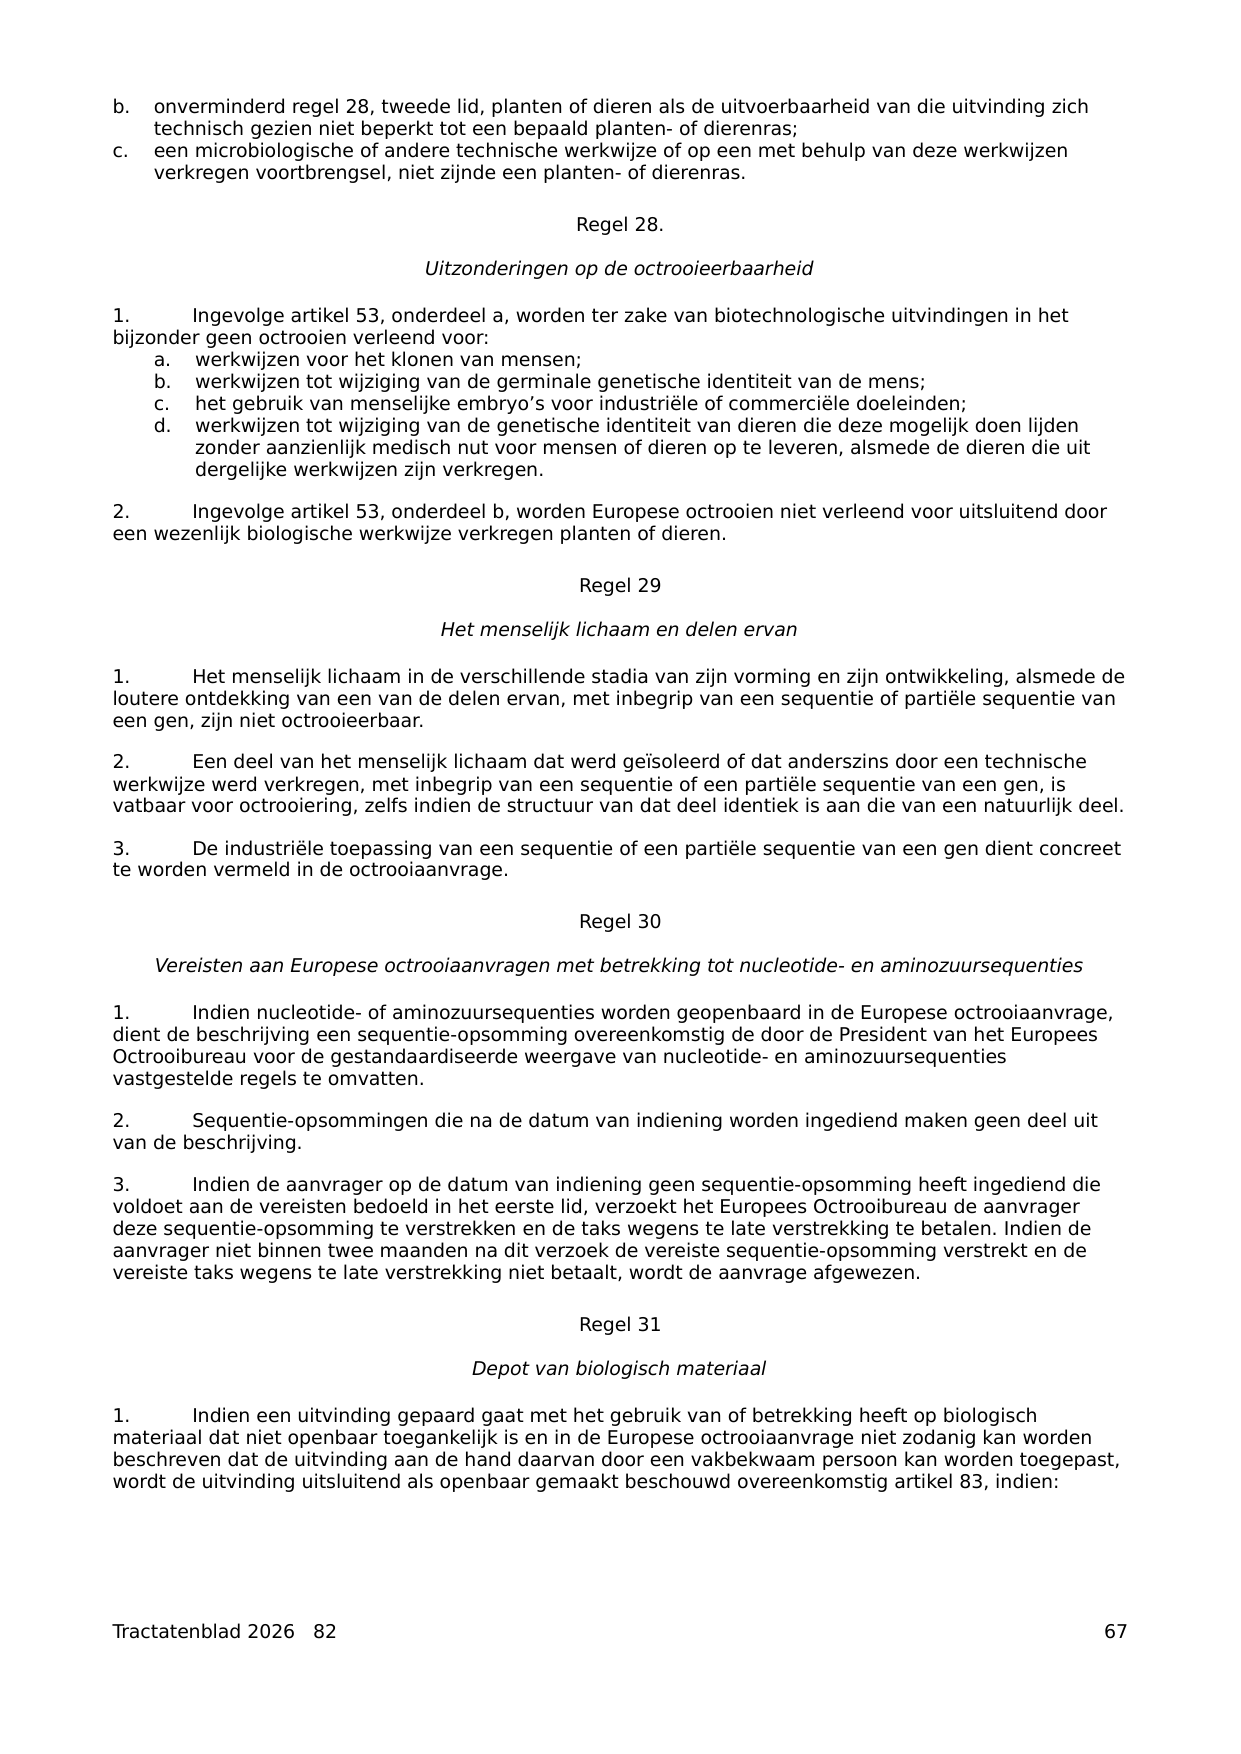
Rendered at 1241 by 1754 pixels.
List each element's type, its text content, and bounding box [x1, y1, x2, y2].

subtitle Regel 29 Het menselijk lichaam en delen ervan [112, 574, 1128, 641]
text d. werkwijzen tot wijziging van de genetische identiteit van dieren die deze mogelijk doen lijden zonder aanzienlijk medisch nut voor mensen of dieren op te leveren, alsmede de dieren die uit dergelijke werkwijzen zijn verkregen. [153, 415, 1128, 481]
text 3. De industriële toepassing van een sequentie of een partiële sequentie van een gen dient concreet te worden vermeld in de octrooiaanvrage. [112, 837, 1128, 881]
text b. werkwijzen tot wijziging van de germinale genetische identiteit van de mens; [153, 371, 1128, 393]
text 2. Een deel van het menselijk lichaam dat werd geïsoleerd of dat anderszins door een technische werkwijze werd verkregen, met inbegrip van een sequentie of een partiële sequentie van een gen, is vatbaar voor octrooiering, zelfs indien de structuur van dat deel identiek is aan die van een natuurlijk deel. [112, 751, 1128, 817]
subtitle Regel 31 Depot van biologisch materiaal [112, 1314, 1128, 1380]
text c. een microbiologische of andere technische werkwijze of op een met behulp van deze werkwijzen verkregen voortbrengsel, niet zijnde een planten- of dierenras. [112, 140, 1128, 184]
text b. onverminderd regel 28, tweede lid, planten of dieren als de uitvoerbaarheid van die uitvinding zich technisch gezien niet beperkt tot een bepaald planten- of dierenras; [112, 96, 1128, 140]
text 1. Ingevolge artikel 53, onderdeel a, worden ter zake van biotechnologische uitvindingen in het bijzonder geen octrooien verleend voor: [112, 305, 1128, 349]
text 3. Indien de aanvrager op de datum van indiening geen sequentie-opsomming heeft ingediend die voldoet aan de vereisten bedoeld in het eerste lid, verzoekt het Europees Octrooibureau de aanvrager deze sequentie-opsomming te verstrekken en de taks wegens te late verstrekking te betalen. Indien de aanvrager niet binnen twee maanden na dit verzoek de vereiste sequentie-opsomming verstrekt en de vereiste taks wegens te late verstrekking niet betaalt, wordt de aanvrage afgewezen. [112, 1174, 1128, 1284]
text 2. Sequentie-opsommingen die na de datum van indiening worden ingediend maken geen deel uit van de beschrijving. [112, 1110, 1128, 1154]
subtitle Regel 30 Vereisten aan Europese octrooiaanvragen met betrekking tot nucleotide- en aminozuursequenties [112, 911, 1128, 977]
text 2. Ingevolge artikel 53, onderdeel b, worden Europese octrooien niet verleend voor uitsluitend door een wezenlijk biologische werkwijze verkregen planten of dieren. [112, 501, 1128, 544]
subtitle Regel 28. Uitzonderingen op de octrooieerbaarheid [112, 214, 1128, 280]
text 1. Indien een uitvinding gepaard gaat met het gebruik van of betrekking heeft op biologisch materiaal dat niet openbaar toegankelijk is en in de Europese octrooiaanvrage niet zodanig kan worden beschreven dat de uitvinding aan de hand daarvan door een vakbekwaam persoon kan worden toegepast, wordt de uitvinding uitsluitend als openbaar gemaakt beschouwd overeenkomstig artikel 83, indien: [112, 1405, 1128, 1493]
text 1. Indien nucleotide- of aminozuursequenties worden geopenbaard in de Europese octrooiaanvrage, dient de beschrijving een sequentie-opsomming overeenkomstig de door de President van het Europees Octrooibureau voor de gestandaardiseerde weergave van nucleotide- en aminozuursequenties vastgestelde regels te omvatten. [112, 1002, 1128, 1090]
text 1. Het menselijk lichaam in de verschillende stadia van zijn vorming en zijn ontwikkeling, alsmede de loutere ontdekking van een van de delen ervan, met inbegrip van een sequentie of partiële sequentie van een gen, zijn niet octrooieerbaar. [112, 666, 1128, 731]
text a. werkwijzen voor het klonen van mensen; [153, 349, 1128, 371]
text c. het gebruik van menselijke embryo’s voor industriële of commerciële doeleinden; [153, 393, 1128, 415]
